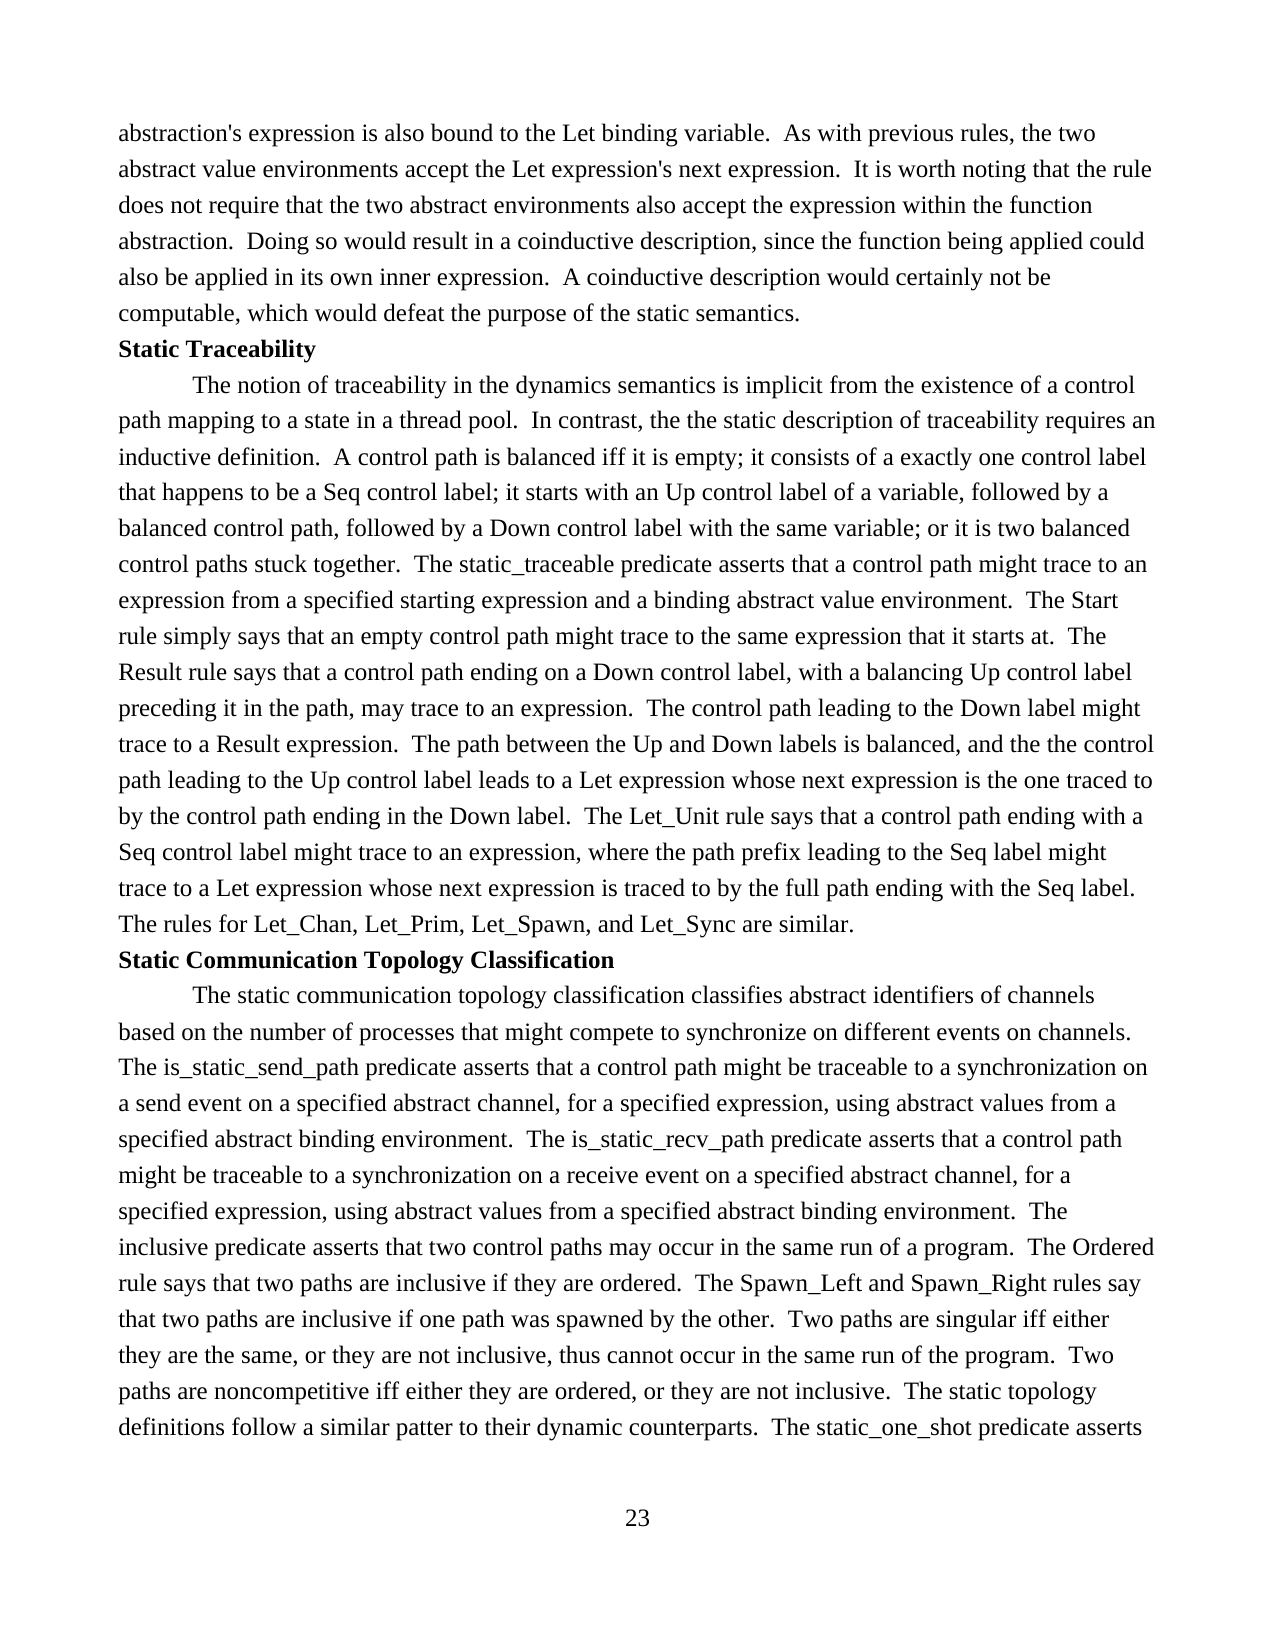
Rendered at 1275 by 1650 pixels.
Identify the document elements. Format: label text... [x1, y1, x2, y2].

text Static Communication Topology Classification [118, 945, 1157, 973]
text The notion of traceability in the dynamics semantics is implicit from the existence of a control path mapping to a state in a thread pool. In contrast, the the static description of traceability requires an inductive definition. A control path is balanced iff it is empty; it consists of a exactly one control label that happens to be a Seq control label; it starts with an Up control label of a variable, followed by a balanced control path, followed by a Down control label with the same variable; or it is two balanced control paths stuck together. The static_traceable predicate asserts that a control path might trace to an expression from a specified starting expression and a binding abstract value environment. The Start rule simply says that an empty control path might trace to the same expression that it starts at. The Result rule says that a control path ending on a Down control label, with a balancing Up control label preceding it in the path, may trace to an expression. The control path leading to the Down label might trace to a Result expression. The path between the Up and Down labels is balanced, and the the control path leading to the Up control label leads to a Let expression whose next expression is the one traced to by the control path ending in the Down label. The Let_Unit rule says that a control path ending with a Seq control label might trace to an expression, where the path prefix leading to the Seq label might trace to a Let expression whose next expression is traced to by the full path ending with the Seq label. The rules for Let_Chan, Let_Prim, Let_Spawn, and Let_Sync are similar. [118, 370, 1157, 937]
text Static Traceability [118, 334, 1157, 362]
text The static communication topology classification classifies abstract identifiers of channels based on the number of processes that might compete to synchronize on different events on channels. The is_static_send_path predicate asserts that a control path might be traceable to a synchronization on a send event on a specified abstract channel, for a specified expression, using abstract values from a specified abstract binding environment. The is_static_recv_path predicate asserts that a control path might be traceable to a synchronization on a receive event on a specified abstract channel, for a specified expression, using abstract values from a specified abstract binding environment. The inclusive predicate asserts that two control paths may occur in the same run of a program. The Ordered rule says that two paths are inclusive if they are ordered. The Spawn_Left and Spawn_Right rules say that two paths are inclusive if one path was spawned by the other. Two paths are singular iff either they are the same, or they are not inclusive, thus cannot occur in the same run of the program. Two paths are noncompetitive iff either they are ordered, or they are not inclusive. The static topology definitions follow a similar patter to their dynamic counterparts. The static_one_shot predicate asserts [118, 981, 1157, 1441]
text abstraction's expression is also bound to the Let binding variable. As with previous rules, the two abstract value environments accept the Let expression's next expression. It is worth noting that the rule does not require that the two abstract environments also accept the expression within the function abstraction. Doing so would result in a coinductive description, since the function being applied could also be applied in its own inner expression. A coinductive description would certainly not be computable, which would defeat the purpose of the static semantics. [118, 118, 1157, 327]
